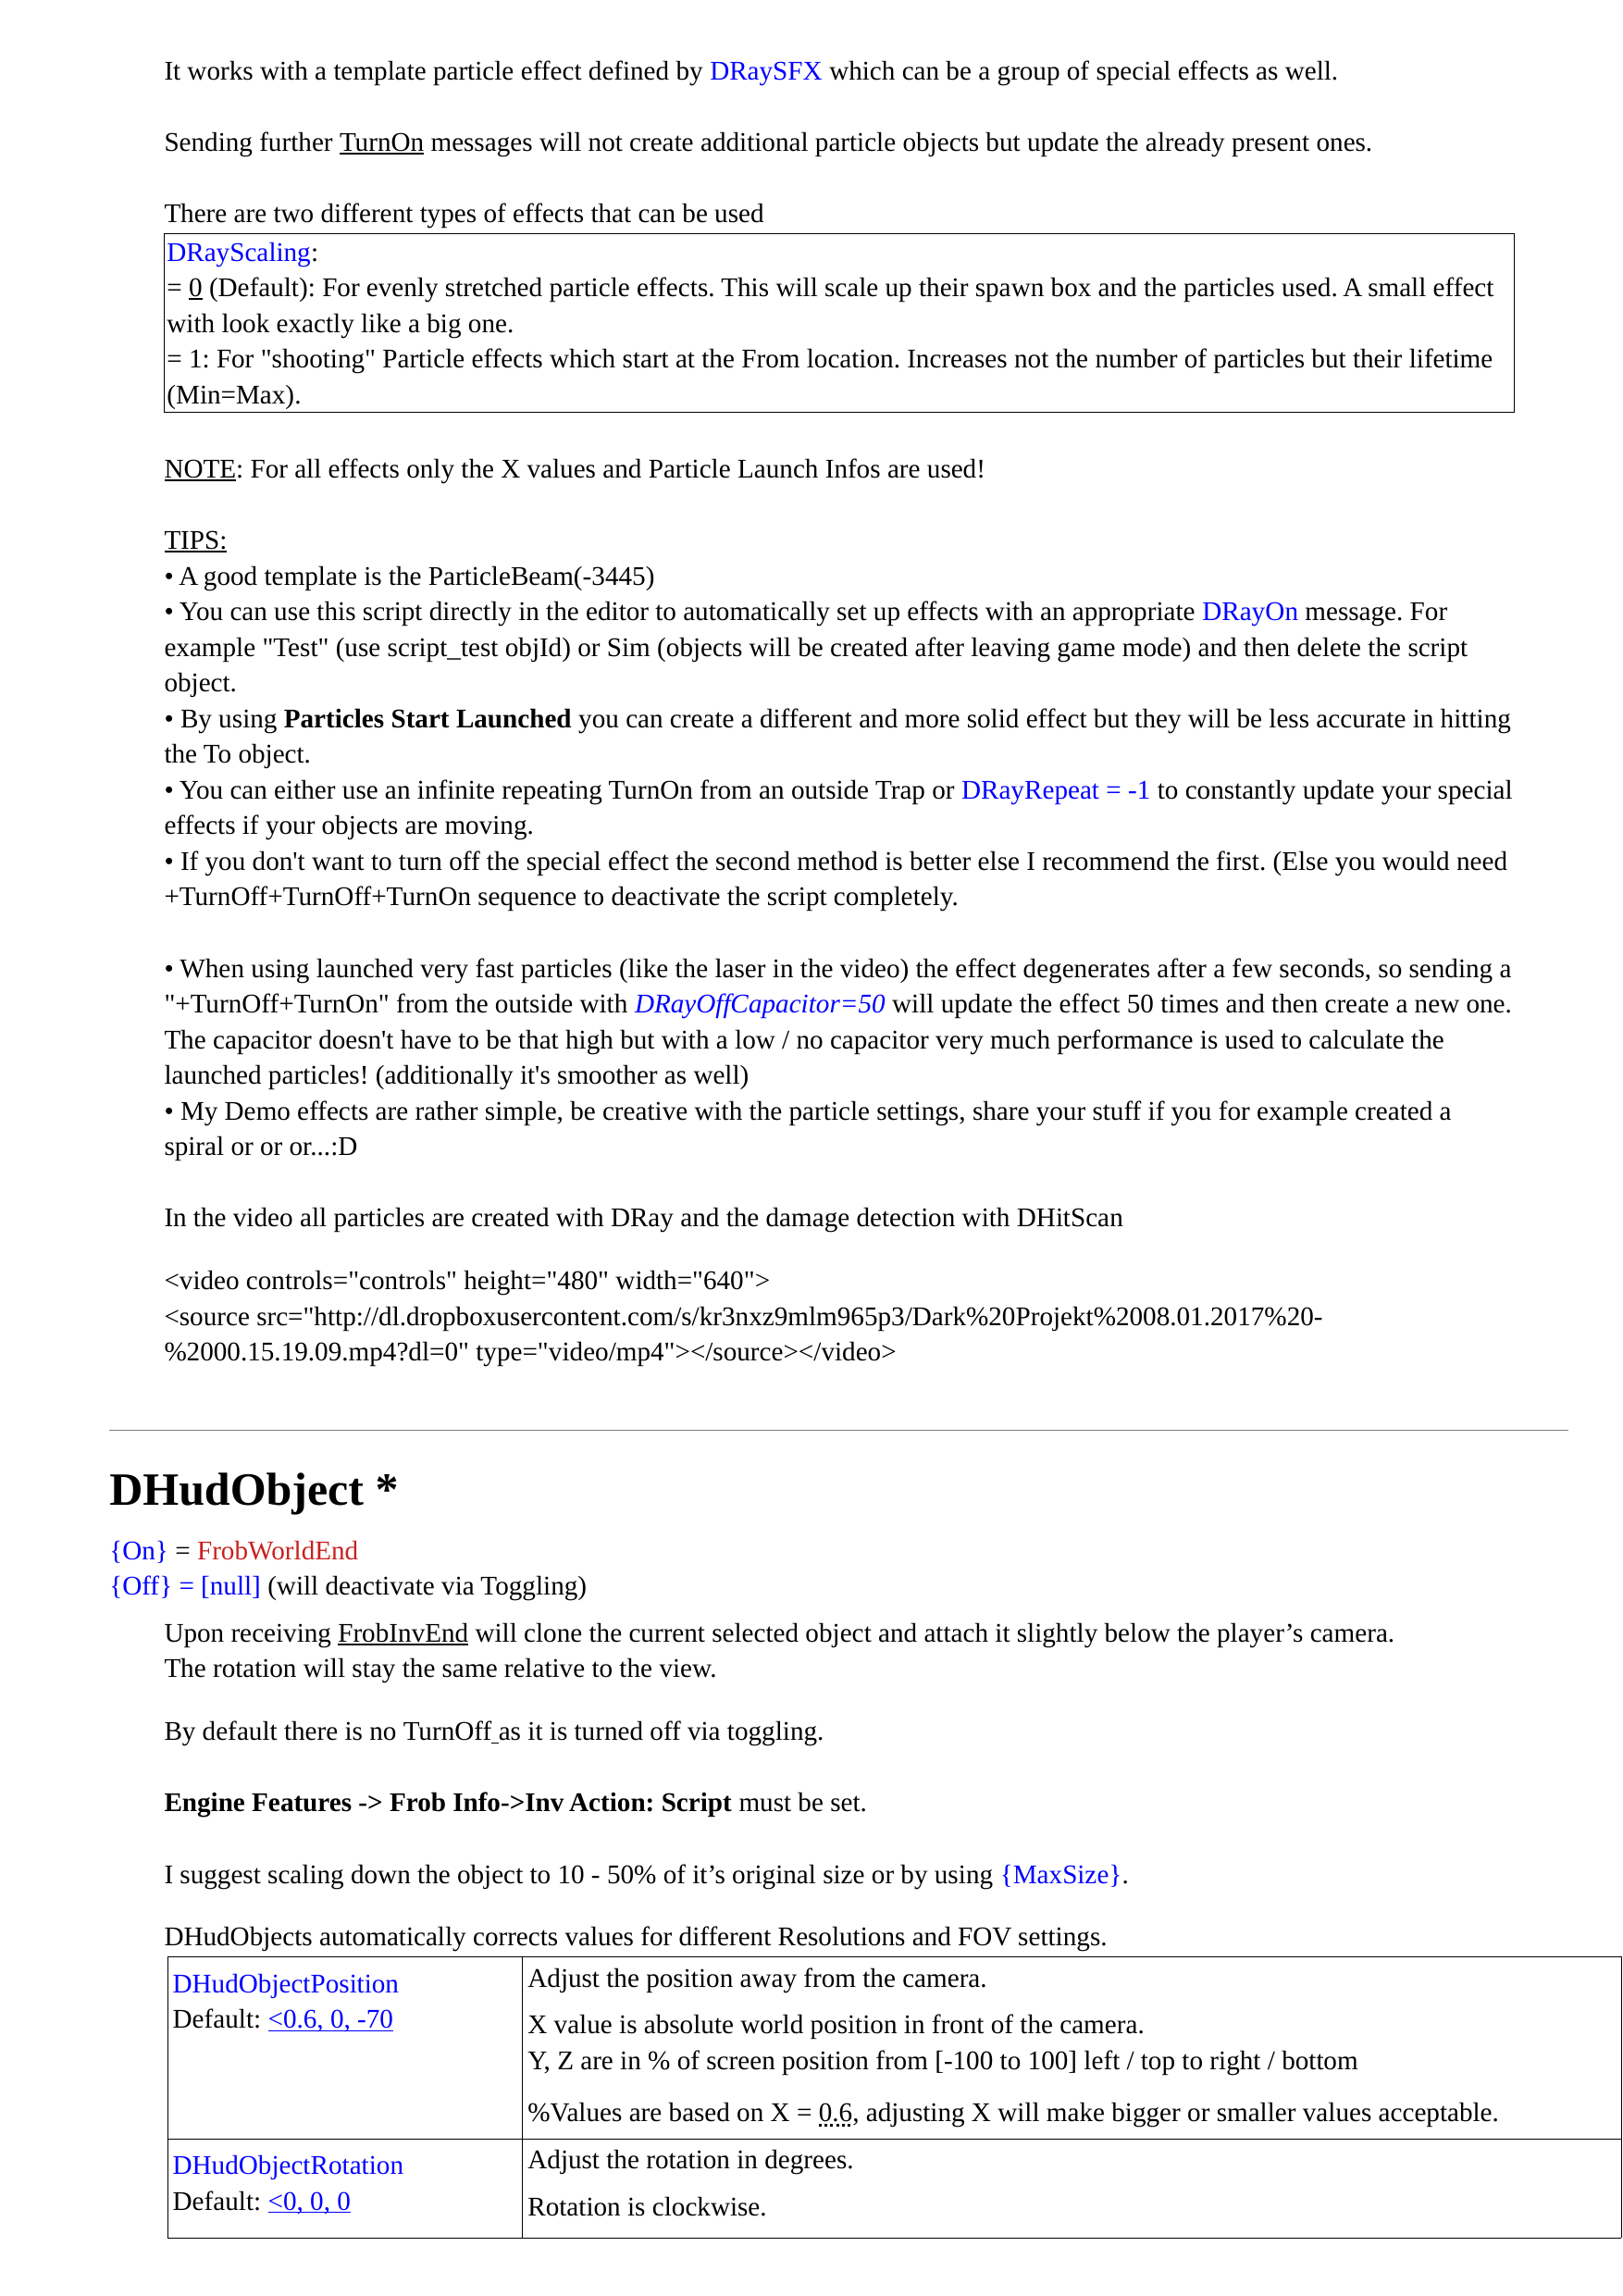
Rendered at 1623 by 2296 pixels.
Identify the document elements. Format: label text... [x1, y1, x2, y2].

text By default there is no TurnOff as it is turned off via toggling. Engine Features -> Frob Info->Inv Action: Script must be set. I suggest scaling down the object to 10 - 50% of it’s original size or by using {MaxSize}. [164, 1715, 1514, 1889]
text In the video all particles are created with DRay and the damage detection with DHitScan [164, 1201, 1514, 1233]
text Upon receiving FrobInvEnd will clone the current selected object and attach it slightly below the player’s camera. The rotation will stay the same relative to the view. [164, 1617, 1514, 1683]
text DHudObjects automatically corrects values for different Resolutions and FOV settings. [164, 1921, 1557, 1952]
subtitle DHudObject * [109, 1462, 1568, 1515]
table_header DHudObjectPosition Default: <0.6, 0, -70 [168, 1957, 522, 2139]
table_header Adjust the position away from the camera. X value is absolute world position in front of the camera. Y, Z are in % of screen position from [-100 to 100] left / top to right / bottom %Values are based on X = 0.6, adjusting X will make bigger or smaller values acceptable. [523, 1957, 1621, 2139]
text NOTE: For all effects only the X values and Particle Launch Infos are used! [164, 453, 1514, 484]
text It works with a template particle effect defined by DRaySFX which can be a group of special effects as well. Sending further TurnOn messages will not create additional particle objects but update the already present ones. There are two different types of effects that can be used [164, 55, 1514, 229]
table_cell DHudObjectRotation Default: <0, 0, 0 [168, 2140, 522, 2238]
text {On} = FrobWorldEnd {Off} = [null] (will deactivate via Toggling) [109, 1534, 1568, 1601]
table_cell Adjust the rotation in degrees. Rotation is clockwise. [523, 2140, 1621, 2238]
text DRayScaling: = 0 (Default): For evenly stretched particle effects. This will scale up their spawn box and the particles used. A small effect with look exactly like a big one. = 1: For "shooting" Particle effects which start at the From location. Increases not the number of particles but their lifetime (Min=Max). [165, 234, 1514, 412]
text TIPS: • A good template is the ParticleBeam(-3445) • You can use this script directly in the editor to automatically set up effects with an appropriate DRayOn message. For example "Test" (use script_test objId) or Sim (objects will be created after leaving game mode) and then delete the script object. • By using Particles Start Launched you can create a different and more solid effect but they will be less accurate in hitting the To object. • You can either use an infinite repeating TurnOn from an outside Trap or DRayRepeat = -1 to constantly update your special effects if your objects are moving. • If you don't want to turn off the special effect the second method is better else I recommend the first. (Else you would need +TurnOff+TurnOff+TurnOn sequence to deactivate the script completely. • When using launched very fast particles (like the laser in the video) the effect degenerates after a few seconds, so sending a "+TurnOff+TurnOn" from the outside with DRayOffCapacitor=50 will update the effect 50 times and then create a new one. The capacitor doesn't have to be that high but with a low / no capacitor very much performance is used to calculate the launched particles! (additionally it's smoother as well) • My Demo effects are rather simple, be creative with the particle settings, share your stuff if you for example created a spiral or or or...:D [164, 489, 1514, 1161]
text <video controls="controls" height="480" width="640"> <source src="http://dl.dropboxusercontent.com/s/kr3nxz9mlm965p3/Dark%20Projekt%2008.01.2017%20-%2000.15.19.09.mp4?dl=0" type="video/mp4"></source></video> [164, 1264, 1514, 1367]
